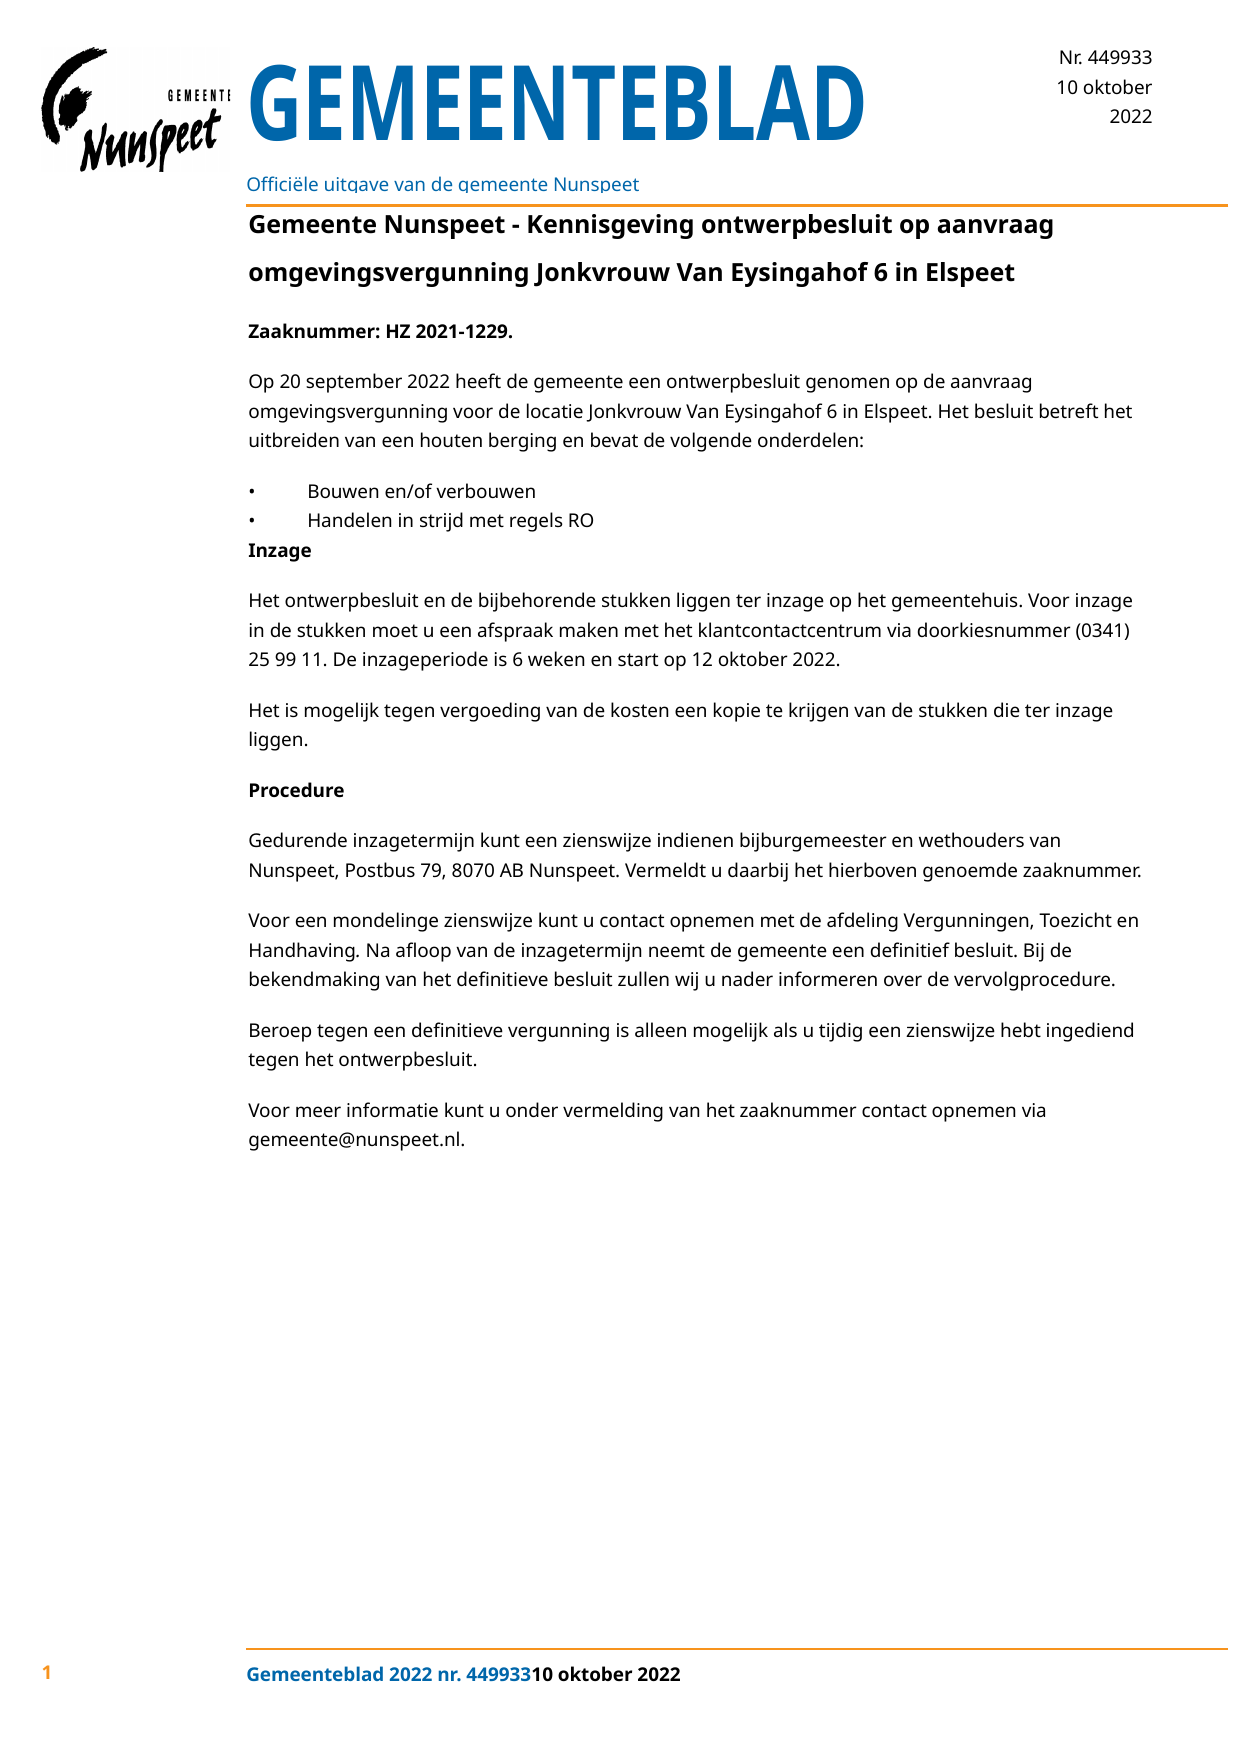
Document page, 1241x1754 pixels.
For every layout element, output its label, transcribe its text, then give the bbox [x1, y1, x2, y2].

text Procedure [248, 777, 1152, 803]
text Voor meer informatie kunt u onder vermelding van het zaaknummer contact opnemen via gemeente@nunspeet.nl. [248, 1097, 1152, 1152]
text Gedurende inzagetermijn kunt een zienswijze indienen bijburgemeester en wethouders van Nunspeet, Postbus 79, 8070 AB Nunspeet. Vermeldt u daarbij het hierboven genoemde zaaknummer. [248, 827, 1152, 883]
text Op 20 september 2022 heeft de gemeente een ontwerpbesluit genomen op de aanvraag omgevingsvergunning voor de locatie Jonkvrouw Van Eysingahof 6 in Elspeet. Het besluit betreft het uitbreiden van een houten berging en bevat de volgende onderdelen: [248, 368, 1152, 453]
list Handelen in strijd met regels RO [248, 507, 1152, 533]
text Het is mogelijk tegen vergoeding van de kosten een kopie te krijgen van de stukken die ter inzage liggen. [248, 697, 1152, 752]
text Het ontwerpbesluit en de bijbehorende stukken liggen ter inzage op het gemeentehuis. Voor inzage in de stukken moet u een afspraak maken met het klantcontactcentrum via doorkiesnummer (0341) 25 99 11. De inzageperiode is 6 weken en start op 12 oktober 2022. [248, 587, 1152, 672]
text Gemeente Nunspeet - Kennisgeving ontwerpbesluit op aanvraag omgevingsvergunning Jonkvrouw Van Eysingahof 6 in Elspeet [248, 207, 1152, 288]
text Voor een mondelinge zienswijze kunt u contact opnemen met de afdeling Vergunningen, Toezicht en Handhaving. Na afloop van de inzagetermijn neemt de gemeente een definitief besluit. Bij de bekendmaking van het definitieve besluit zullen wij u nader informeren over de vervolgprocedure. [248, 907, 1152, 992]
text Inzage [248, 537, 1152, 563]
text Beroep tegen een definitieve vergunning is alleen mogelijk als u tijdig een zienswijze hebt ingediend tegen het ontwerpbesluit. [248, 1017, 1152, 1072]
picture [41, 47, 231, 172]
list Bouwen en/of verbouwen [248, 478, 1152, 504]
text Zaaknummer: HZ 2021-1229. [248, 318, 1152, 344]
